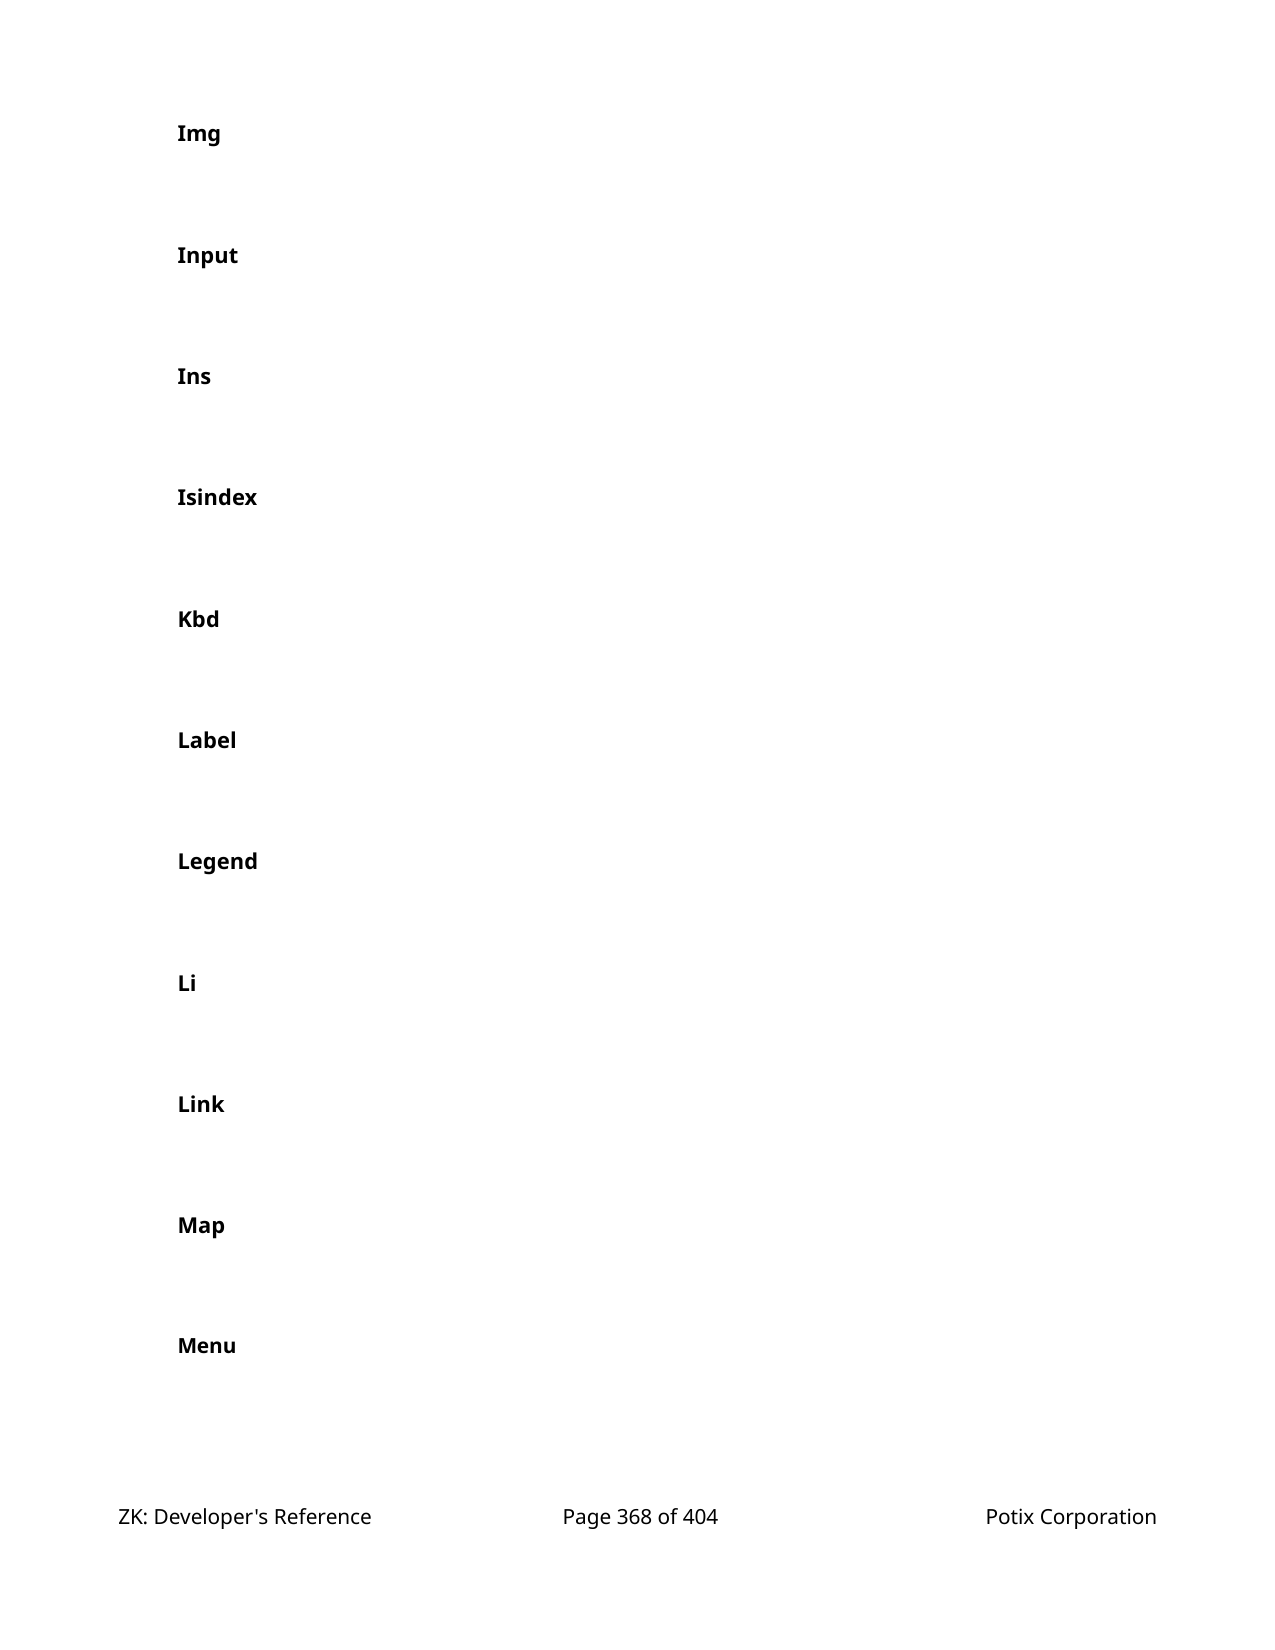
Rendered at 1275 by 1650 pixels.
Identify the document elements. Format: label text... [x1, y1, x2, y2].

subtitle Legend [177, 846, 1157, 876]
subtitle Img [177, 118, 1157, 148]
subtitle Kbd [177, 603, 1157, 633]
subtitle Li [177, 968, 1157, 998]
subtitle Map [177, 1210, 1157, 1240]
subtitle Ins [177, 361, 1157, 391]
subtitle Input [177, 239, 1157, 269]
subtitle Link [177, 1089, 1157, 1119]
subtitle Label [177, 725, 1157, 755]
subtitle Isindex [177, 482, 1157, 512]
subtitle Menu [177, 1332, 1157, 1360]
